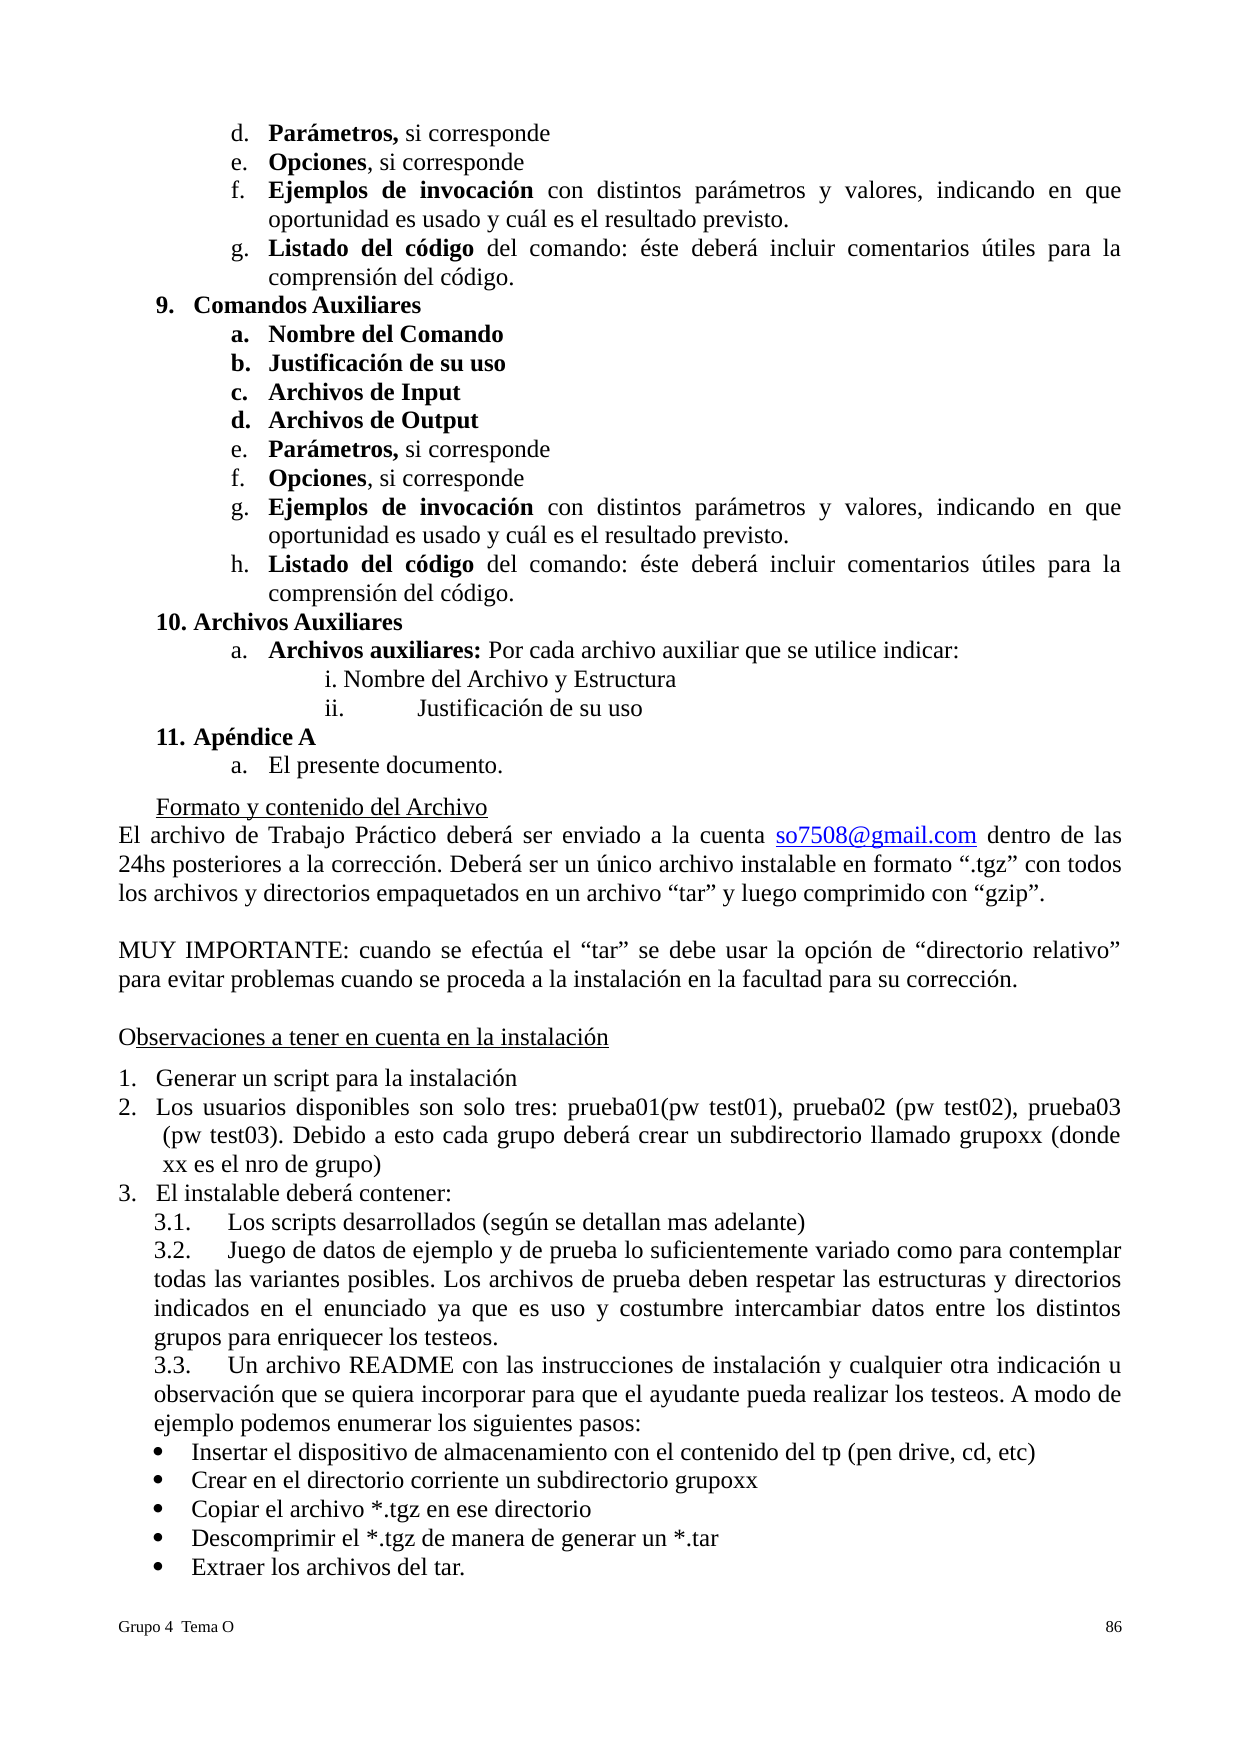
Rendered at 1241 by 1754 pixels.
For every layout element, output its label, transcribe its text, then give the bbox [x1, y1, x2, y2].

list Extraer los archivos del tar. [153, 1552, 1122, 1581]
list Descomprimir el *.tgz de manera de generar un *.tar [153, 1523, 1122, 1552]
list Listado del código del comando: éste deberá incluir comentarios útiles para la comprensión del código. [231, 233, 1122, 291]
list Copiar el archivo *.tgz en ese directorio [153, 1494, 1122, 1523]
text Observaciones a tener en cuenta en la instalación [118, 1022, 1122, 1051]
list El instalable deberá contener: [118, 1178, 1122, 1207]
list Nombre del Archivo y Estructura [324, 664, 1122, 693]
list Los usuarios disponibles son solo tres: prueba01(pw test01), prueba02 (pw test02), prueba03 (pw test03). Debido a esto cada grupo deberá crear un subdirectorio llamado grupoxx (donde xx es el nro de grupo) [118, 1092, 1122, 1178]
list Crear en el directorio corriente un subdirectorio grupoxx [153, 1466, 1122, 1494]
list Generar un script para la instalación [118, 1063, 1122, 1092]
list Comandos Auxiliares [156, 291, 1122, 319]
list Nombre del Comando [231, 319, 1122, 348]
list Archivos de Output [231, 406, 1122, 434]
list Insertar el dispositivo de almacenamiento con el contenido del tp (pen drive, cd, etc) [153, 1437, 1122, 1466]
list Un archivo README con las instrucciones de instalación y cualquier otra indicación u observación que se quiera incorporar para que el ayudante pueda realizar los testeos. A modo de ejemplo podemos enumerar los siguientes pasos: [153, 1351, 1122, 1437]
list Opciones, si corresponde [231, 463, 1122, 492]
list Justificación de su uso [231, 348, 1122, 377]
list Parámetros, si corresponde [231, 118, 1122, 147]
list El presente documento. [231, 751, 1122, 779]
text MUY IMPORTANTE: cuando se efectúa el “tar” se debe usar la opción de “directorio relativo” para evitar problemas cuando se proceda a la instalación en la facultad para su corrección. [118, 936, 1122, 993]
list Opciones, si corresponde [231, 147, 1122, 176]
list Juego de datos de ejemplo y de prueba lo suficientemente variado como para contemplar todas las variantes posibles. Los archivos de prueba deben respetar las estructuras y directorios indicados en el enunciado ya que es uso y costumbre intercambiar datos entre los distintos grupos para enriquecer los testeos. [153, 1236, 1122, 1351]
list Ejemplos de invocación con distintos parámetros y valores, indicando en que oportunidad es usado y cuál es el resultado previsto. [231, 176, 1122, 233]
text El archivo de Trabajo Práctico deberá ser enviado a la cuenta so7508@gmail.com dentro de las 24hs posteriores a la corrección. Deberá ser un único archivo instalable en formato “.tgz” con todos los archivos y directorios empaquetados en un archivo “tar” y luego comprimido con “gzip”. [118, 821, 1122, 907]
list Archivos Auxiliares [156, 607, 1122, 636]
list Listado del código del comando: éste deberá incluir comentarios útiles para la comprensión del código. [231, 549, 1122, 607]
list Parámetros, si corresponde [231, 434, 1122, 463]
list Ejemplos de invocación con distintos parámetros y valores, indicando en que oportunidad es usado y cuál es el resultado previsto. [231, 492, 1122, 549]
list Los scripts desarrollados (según se detallan mas adelante) [153, 1207, 1122, 1236]
list Archivos auxiliares: Por cada archivo auxiliar que se utilice indicar: [231, 636, 1122, 664]
text Formato y contenido del Archivo [156, 792, 1122, 821]
list Archivos de Input [231, 377, 1122, 406]
list Apéndice A [156, 722, 1122, 751]
list Justificación de su uso [324, 693, 1122, 722]
